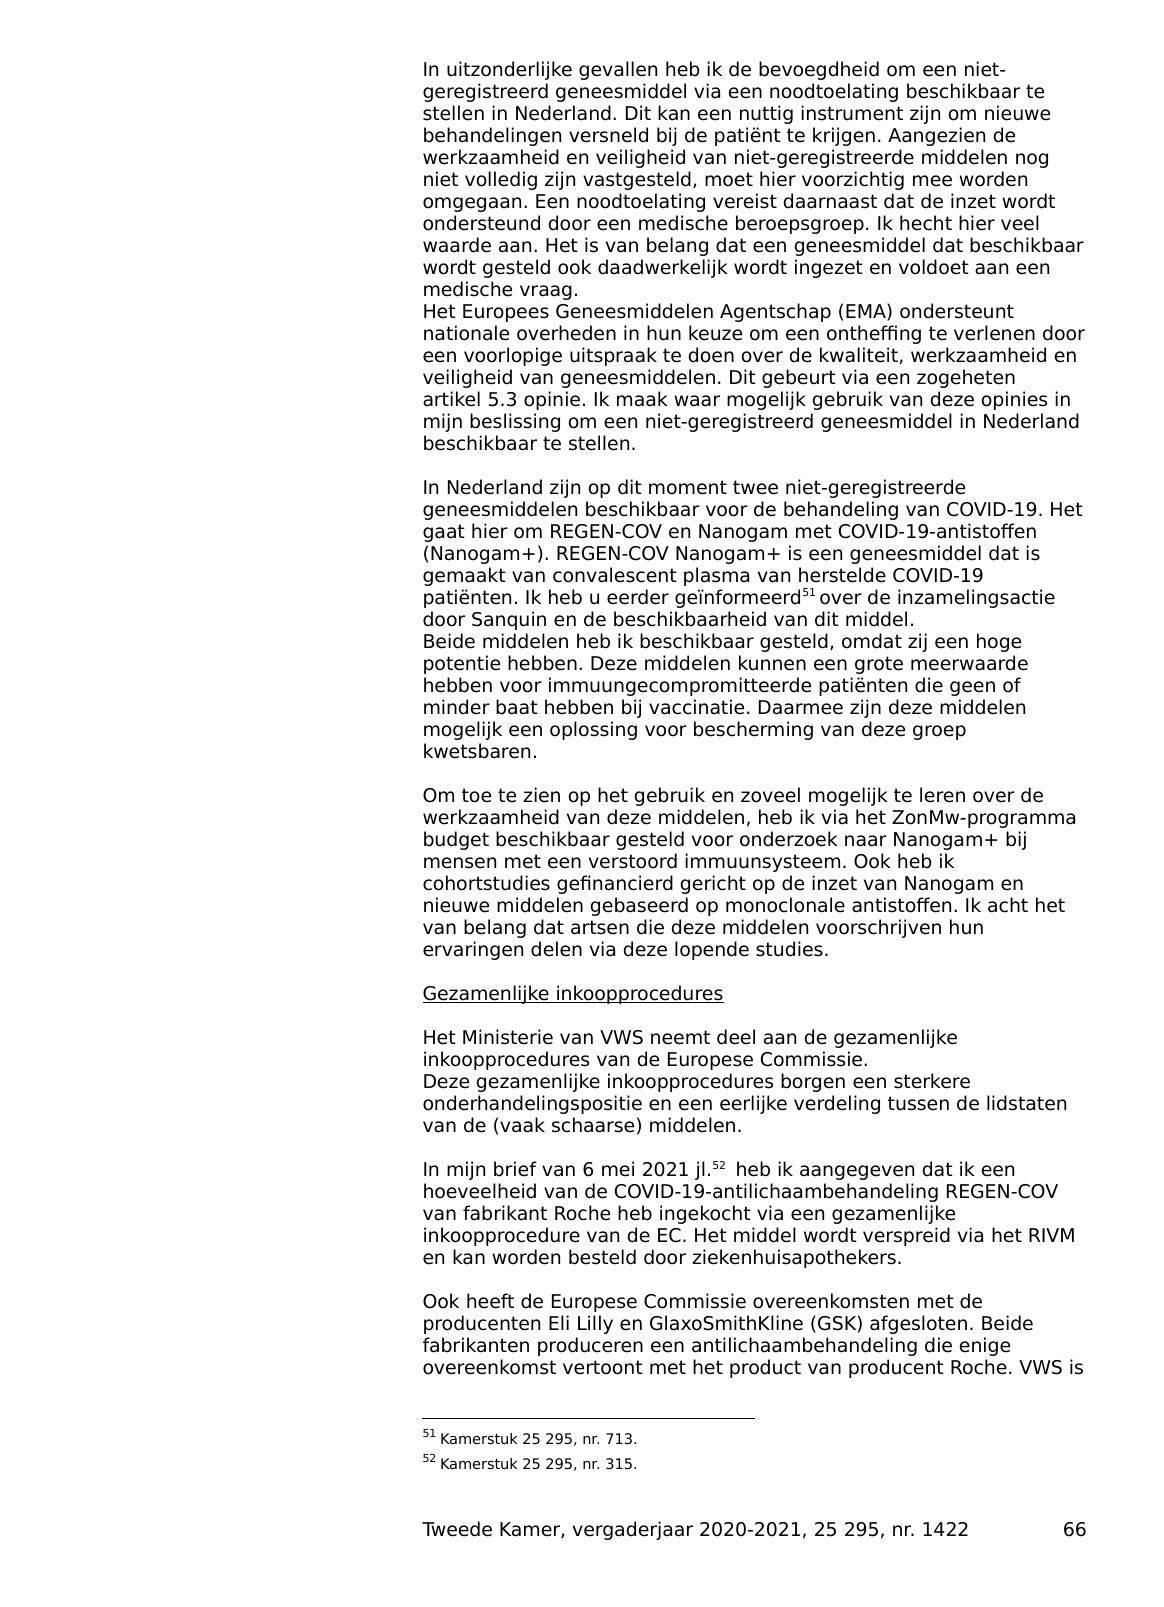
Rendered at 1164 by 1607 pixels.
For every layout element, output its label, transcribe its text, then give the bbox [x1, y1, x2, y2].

text In mijn brief van 6 mei 2021 jl. heb ik aangegeven dat ik een hoeveelheid van de COVID-19-antilichaambehandeling REGEN-COV van fabrikant Roche heb ingekocht via een gezamenlijke inkoopprocedure van de EC. Het middel wordt verspreid via het RIVM en kan worden besteld door ziekenhuisapothekers. [422, 1159, 1087, 1269]
subtitle Gezamenlijke inkoopprocedures [422, 983, 1087, 1005]
text Kamerstuk 25 295, nr. 315. [422, 1452, 1087, 1474]
text Kamerstuk 25 295, nr. 713. [422, 1427, 1087, 1449]
text In uitzonderlijke gevallen heb ik de bevoegdheid om een niet-geregistreerd geneesmiddel via een noodtoelating beschikbaar te stellen in Nederland. Dit kan een nuttig instrument zijn om nieuwe behandelingen versneld bij de patiënt te krijgen. Aangezien de werkzaamheid en veiligheid van niet-geregistreerde middelen nog niet volledig zijn vastgesteld, moet hier voorzichtig mee worden omgegaan. Een noodtoelating vereist daarnaast dat de inzet wordt ondersteund door een medische beroepsgroep. Ik hecht hier veel waarde aan. Het is van belang dat een geneesmiddel dat beschikbaar wordt gesteld ook daadwerkelijk wordt ingezet en voldoet aan een medische vraag. [422, 59, 1087, 301]
text Om toe te zien op het gebruik en zoveel mogelijk te leren over de werkzaamheid van deze middelen, heb ik via het ZonMw-programma budget beschikbaar gesteld voor onderzoek naar Nanogam+ bij mensen met een verstoord immuunsysteem. Ook heb ik cohortstudies gefinancierd gericht op de inzet van Nanogam en nieuwe middelen gebaseerd op monoclonale antistoffen. Ik acht het van belang dat artsen die deze middelen voorschrijven hun ervaringen delen via deze lopende studies. [422, 785, 1087, 961]
text Het Ministerie van VWS neemt deel aan de gezamenlijke inkoopprocedures van de Europese Commissie. [422, 1027, 1087, 1071]
text Het Europees Geneesmiddelen Agentschap (EMA) ondersteunt nationale overheden in hun keuze om een ontheffing te verlenen door een voorlopige uitspraak te doen over de kwaliteit, werkzaamheid en veiligheid van geneesmiddelen. Dit gebeurt via een zogeheten artikel 5.3 opinie. Ik maak waar mogelijk gebruik van deze opinies in mijn beslissing om een niet-geregistreerd geneesmiddel in Nederland beschikbaar te stellen. [422, 301, 1087, 455]
text Beide middelen heb ik beschikbaar gesteld, omdat zij een hoge potentie hebben. Deze middelen kunnen een grote meerwaarde hebben voor immuungecompromitteerde patiënten die geen of minder baat hebben bij vaccinatie. Daarmee zijn deze middelen mogelijk een oplossing voor bescherming van deze groep kwetsbaren. [422, 631, 1087, 763]
text In Nederland zijn op dit moment twee niet-geregistreerde geneesmiddelen beschikbaar voor de behandeling van COVID-19. Het gaat hier om REGEN-COV en Nanogam met COVID-19-antistoffen (Nanogam+). REGEN-COV Nanogam+ is een geneesmiddel dat is gemaakt van convalescent plasma van herstelde COVID-19 patiënten. Ik heb u eerder geïnformeerdover de inzamelingsactie door Sanquin en de beschikbaarheid van dit middel. [422, 477, 1087, 631]
text Deze gezamenlijke inkoopprocedures borgen een sterkere onderhandelingspositie en een eerlijke verdeling tussen de lidstaten van de (vaak schaarse) middelen. [422, 1071, 1087, 1137]
text Ook heeft de Europese Commissie overeenkomsten met de producenten Eli Lilly en GlaxoSmithKline (GSK) afgesloten. Beide fabrikanten produceren een antilichaambehandeling die enige overeenkomst vertoont met het product van producent Roche. VWS is [422, 1291, 1087, 1379]
